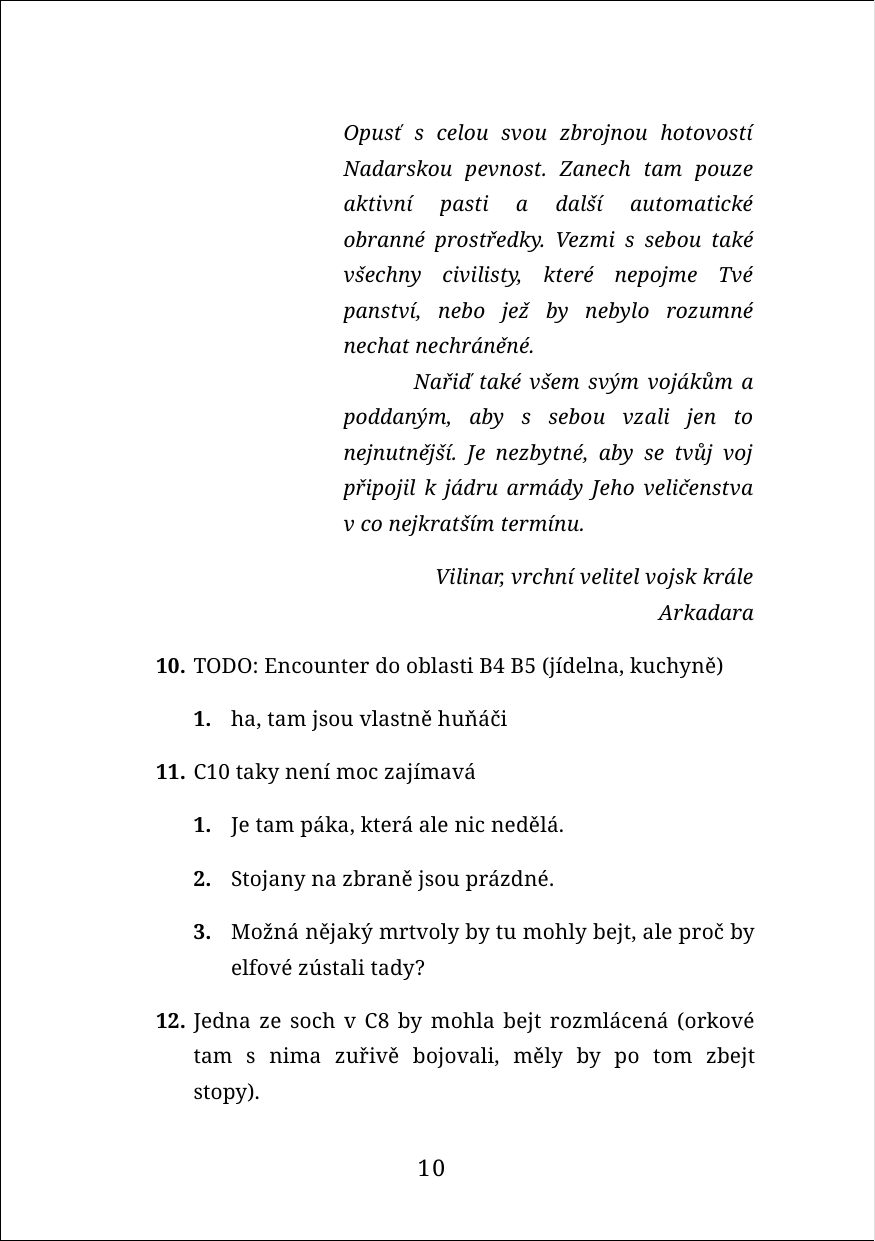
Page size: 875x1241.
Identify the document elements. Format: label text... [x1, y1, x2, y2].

list ha, tam jsou vlastně huňáči [193, 704, 756, 733]
list Opusť s celou svou zbrojnou hotovostí Nadarskou pevnost. Zanech tam pouze aktivní pasti a další automatické obranné prostředky. Vezmi s sebou také všechny civilisty, které nepojme Tvé panství, nebo jež by nebylo rozumné nechat nechráněné. Nařiď také všem svým vojákům a poddaným, aby s sebou vzali jen to nejnutnější. Je nezbytné, aby se tvůj voj připojil k jádru armády Jeho veličenstva v co nejkratším termínu. [306, 118, 756, 537]
list Je tam páka, která ale nic nedělá. [193, 811, 756, 839]
list Možná nějaký mrtvoly by tu mohly bejt, ale proč by elfové zústali tady? [193, 917, 756, 981]
list C10 taky není moc zajímavá [156, 757, 756, 786]
list Stojany na zbraně jsou prázdné. [193, 864, 756, 892]
list TODO: Encounter do oblasti B4 B5 (jídelna, kuchyně) [156, 651, 756, 679]
list Jedna ze soch v C8 by mohla bejt rozmlácená (orkové tam s nima zuřivě bojovali, měly by po tom zbejt stopy). [156, 1006, 756, 1105]
list Vilinar, vrchní velitel vojsk krále Arkadara [306, 562, 756, 626]
